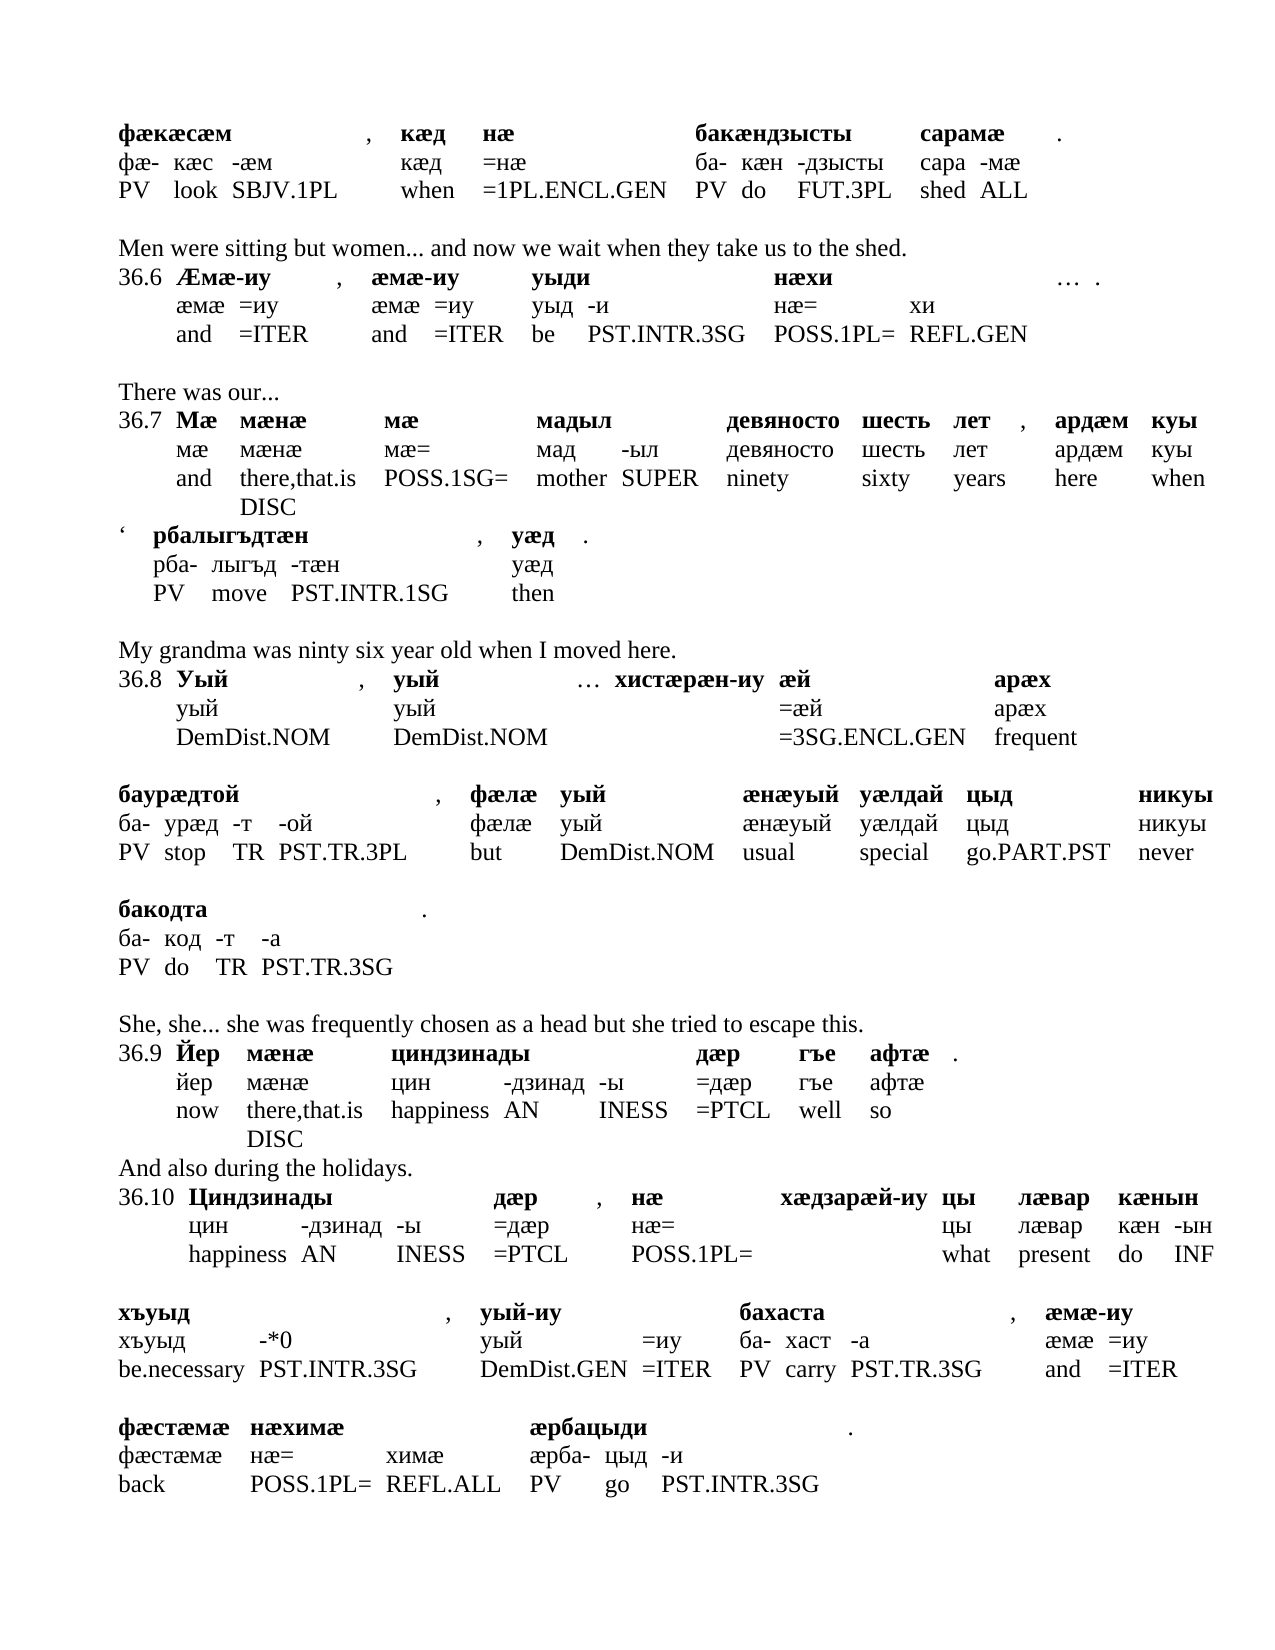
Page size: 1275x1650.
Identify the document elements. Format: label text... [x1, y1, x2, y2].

text лет [953, 434, 988, 463]
text кæс [173, 147, 218, 176]
text TR [215, 952, 247, 981]
text -тæн [291, 549, 449, 578]
text -а [850, 1326, 982, 1354]
text be [531, 319, 573, 348]
text =PTCL [696, 1096, 771, 1124]
text цыд [966, 779, 1124, 808]
text сара [920, 147, 966, 176]
text æмæ [371, 291, 420, 319]
text , [358, 664, 379, 693]
text , [1010, 1297, 1031, 1326]
text мæ= [384, 434, 509, 463]
text and [176, 463, 212, 492]
text ардæм [1054, 434, 1123, 463]
text нæ [482, 118, 681, 147]
text -т [232, 808, 264, 837]
text . [582, 521, 603, 549]
text carry [785, 1354, 837, 1383]
text , [477, 521, 498, 549]
text present [1018, 1239, 1090, 1268]
text никуы [1138, 779, 1220, 808]
text гъе [799, 1067, 842, 1096]
text мæнæ [246, 1038, 377, 1067]
text æмæ-иу [1045, 1297, 1191, 1326]
text уый [560, 808, 715, 837]
text хъуыд [118, 1326, 245, 1354]
text нæ= [250, 1441, 372, 1469]
text мæ [176, 434, 212, 463]
text мæнæ [246, 1067, 363, 1096]
text , [336, 262, 357, 291]
text нæхимæ [250, 1412, 516, 1441]
text PST.TR.3SG [261, 952, 393, 981]
text ninety [726, 463, 848, 492]
text дæр [696, 1038, 785, 1067]
text TR [232, 837, 264, 866]
text , [445, 1297, 466, 1326]
text фæлæ [470, 808, 532, 837]
text ‘ [118, 521, 139, 549]
text . [847, 1412, 868, 1441]
text уæлдай [859, 808, 938, 837]
text PST.INTR.3SG [259, 1354, 417, 1383]
text . [952, 1038, 973, 1067]
text =иу [434, 291, 504, 319]
text кæнын [1118, 1182, 1228, 1211]
text Мæ [176, 406, 226, 434]
text sixty [862, 463, 939, 492]
text DemDist.NOM [560, 837, 715, 866]
text нæхи [773, 262, 1042, 291]
text нæ [631, 1182, 767, 1211]
text when [1151, 463, 1205, 492]
text афтæ [869, 1067, 924, 1096]
text девяносто [726, 406, 848, 434]
text PV [118, 176, 159, 204]
text арæх [994, 664, 1091, 693]
text -ы [599, 1067, 668, 1096]
text here [1054, 463, 1123, 492]
text нæ= [631, 1211, 753, 1239]
text And also during the holidays. [118, 1153, 1249, 1182]
text -æм [232, 147, 338, 176]
text well [799, 1096, 842, 1124]
text лæвар [1018, 1211, 1090, 1239]
text and [1045, 1354, 1094, 1383]
text -ой [278, 808, 408, 837]
text Йер [176, 1038, 233, 1067]
text there,that.is [246, 1096, 363, 1124]
text уый [393, 693, 548, 722]
text 36.9 [118, 1038, 162, 1067]
text æмæ [176, 291, 225, 319]
text and [176, 319, 225, 348]
text арæх [994, 693, 1077, 722]
text what [942, 1239, 990, 1268]
text when [400, 176, 454, 204]
text 36.7 [118, 406, 162, 434]
text фæстæмæ [118, 1441, 222, 1469]
text shed [920, 176, 966, 204]
text мæ [384, 406, 522, 434]
text POSS.1SG= [384, 463, 509, 492]
text =иу [239, 291, 308, 319]
text PST.INTR.3SG [587, 319, 746, 348]
text ба- [695, 147, 727, 176]
text ALL [979, 176, 1028, 204]
text but [470, 837, 532, 866]
text usual [742, 837, 832, 866]
text -а [261, 923, 393, 952]
text =ITER [642, 1354, 711, 1383]
text =1PL.ENCL.GEN [482, 176, 667, 204]
text … [576, 664, 601, 693]
text ба- [118, 923, 150, 952]
text there,that.is [239, 463, 356, 492]
text mother [536, 463, 607, 492]
text INF [1174, 1239, 1214, 1268]
text æрбацыди [529, 1412, 834, 1441]
text уыд [531, 291, 573, 319]
text æнæуый [742, 779, 846, 808]
text -дзинад [503, 1067, 585, 1096]
text -ы [396, 1211, 466, 1239]
text DISC [246, 1124, 377, 1153]
text so [869, 1096, 924, 1124]
text go [604, 1469, 647, 1498]
text бахаста [739, 1297, 996, 1326]
text =иу [642, 1326, 711, 1354]
text уый [480, 1326, 628, 1354]
text фæкæсæм [118, 118, 352, 147]
text =иу [1108, 1326, 1178, 1354]
text кæн [741, 147, 783, 176]
text Уый [176, 664, 344, 693]
text химæ [386, 1441, 502, 1469]
text INESS [396, 1239, 466, 1268]
text рба- [153, 549, 198, 578]
text =дæр [493, 1211, 568, 1239]
text years [953, 463, 1006, 492]
text PV [529, 1469, 591, 1498]
text … [1056, 262, 1081, 291]
text do [164, 952, 202, 981]
text код [164, 923, 202, 952]
text =æй [778, 693, 966, 722]
text рбалыгъдтæн [153, 521, 463, 549]
text цин [188, 1211, 287, 1239]
text , [366, 118, 387, 147]
text INESS [599, 1096, 668, 1124]
text =нæ [482, 147, 667, 176]
text уæлдай [859, 779, 952, 808]
text REFL.GEN [909, 319, 1028, 348]
text йер [176, 1067, 219, 1096]
text Æмæ-иу [176, 262, 322, 291]
text stop [164, 837, 219, 866]
text 36.10 [118, 1182, 174, 1211]
text then [511, 578, 554, 607]
text цы [942, 1182, 1004, 1211]
text PST.INTR.3SG [661, 1469, 820, 1498]
text DISC [239, 492, 370, 521]
text 36.8 [118, 664, 162, 693]
text циндзинады [391, 1038, 682, 1067]
text FUT.3PL [797, 176, 892, 204]
text do [741, 176, 783, 204]
text сарамæ [920, 118, 1042, 147]
text мад [536, 434, 607, 463]
text and [371, 319, 420, 348]
text REFL.ALL [386, 1469, 502, 1498]
text . [1056, 118, 1077, 147]
text DemDist.NOM [176, 722, 331, 751]
text =дæр [696, 1067, 771, 1096]
text There was our... [118, 377, 1249, 406]
text frequent [994, 722, 1077, 751]
text уый [393, 664, 562, 693]
text , [596, 1182, 617, 1211]
text никуы [1138, 808, 1206, 837]
text SBJV.1PL [232, 176, 338, 204]
text куы [1151, 406, 1219, 434]
text =PTCL [493, 1239, 568, 1268]
text =ITER [239, 319, 308, 348]
text уæд [511, 521, 568, 549]
text PV [118, 837, 150, 866]
text фæлæ [470, 779, 546, 808]
text æрба- [529, 1441, 591, 1469]
text -т [215, 923, 247, 952]
text =3SG.ENCL.GEN [778, 722, 966, 751]
text DemDist.NOM [393, 722, 548, 751]
text -дзысты [797, 147, 892, 176]
text PST.INTR.1SG [291, 578, 449, 607]
text мæнæ [239, 406, 370, 434]
text хи [909, 291, 1028, 319]
text ба- [118, 808, 150, 837]
text цыд [966, 808, 1111, 837]
text , [1020, 406, 1041, 434]
text be.necessary [118, 1354, 245, 1383]
text happiness [188, 1239, 287, 1268]
text мадыл [536, 406, 713, 434]
text цыд [604, 1441, 647, 1469]
text , [435, 779, 456, 808]
text ардæм [1054, 406, 1137, 434]
text девяносто [726, 434, 834, 463]
text -дзинад [301, 1211, 382, 1239]
text бакодта [118, 894, 407, 923]
text PST.TR.3PL [278, 837, 408, 866]
text -мæ [979, 147, 1028, 176]
text -ыл [621, 434, 699, 463]
text do [1118, 1239, 1160, 1268]
text =ITER [434, 319, 504, 348]
text PV [118, 952, 150, 981]
text кæд [400, 118, 468, 147]
text уыди [531, 262, 760, 291]
text PV [695, 176, 727, 204]
text ба- [739, 1326, 771, 1354]
text happiness [391, 1096, 489, 1124]
text урæд [164, 808, 219, 837]
text афтæ [869, 1038, 938, 1067]
text PV [153, 578, 198, 607]
text æмæ [1045, 1326, 1094, 1354]
text She, she... she was frequently chosen as a head but she tried to escape this. [118, 1009, 1249, 1038]
text æмæ-иу [371, 262, 518, 291]
text never [1138, 837, 1206, 866]
text шесть [862, 406, 939, 434]
text мæнæ [239, 434, 356, 463]
text POSS.1PL= [631, 1239, 753, 1268]
text Циндзинады [188, 1182, 479, 1211]
text хаст [785, 1326, 837, 1354]
text 36.6 [118, 262, 162, 291]
text now [176, 1096, 219, 1124]
text DemDist.GEN [480, 1354, 628, 1383]
text уый-иу [480, 1297, 725, 1326]
text баурæдтой [118, 779, 421, 808]
text гъе [799, 1038, 856, 1067]
text . [421, 894, 442, 923]
text фæ- [118, 147, 159, 176]
text æй [778, 664, 980, 693]
text look [173, 176, 218, 204]
text special [859, 837, 938, 866]
text POSS.1PL= [250, 1469, 372, 1498]
text шесть [862, 434, 926, 463]
text PST.TR.3SG [850, 1354, 982, 1383]
text . [1094, 262, 1115, 291]
text уæд [511, 549, 554, 578]
text AN [503, 1096, 585, 1124]
text move [211, 578, 277, 607]
text цин [391, 1067, 489, 1096]
text лет [953, 406, 1006, 434]
text AN [301, 1239, 382, 1268]
text лыгъд [211, 549, 277, 578]
text лæвар [1018, 1182, 1104, 1211]
text -*0 [259, 1326, 417, 1354]
text уый [560, 779, 728, 808]
text My grandma was ninty six year old when I moved here. [118, 636, 1249, 664]
text хæдзарæй-иу [780, 1182, 928, 1211]
text куы [1151, 434, 1205, 463]
text уый [176, 693, 331, 722]
text æнæуый [742, 808, 832, 837]
text кæн [1118, 1211, 1160, 1239]
text дæр [493, 1182, 582, 1211]
text back [118, 1469, 222, 1498]
text -ын [1174, 1211, 1214, 1239]
text -и [587, 291, 746, 319]
text цы [942, 1211, 990, 1239]
text фæстæмæ [118, 1412, 236, 1441]
text хъуыд [118, 1297, 431, 1326]
text бакæндзысты [695, 118, 906, 147]
text =ITER [1108, 1354, 1178, 1383]
text хистæрæн-иу [614, 664, 765, 693]
text Men were sitting but women... and now we wait when they take us to the shed. [118, 233, 1249, 262]
text go.PART.PST [966, 837, 1111, 866]
text нæ= [773, 291, 895, 319]
text PV [739, 1354, 771, 1383]
text POSS.1PL= [773, 319, 895, 348]
text кæд [400, 147, 454, 176]
text -и [661, 1441, 820, 1469]
text SUPER [621, 463, 699, 492]
